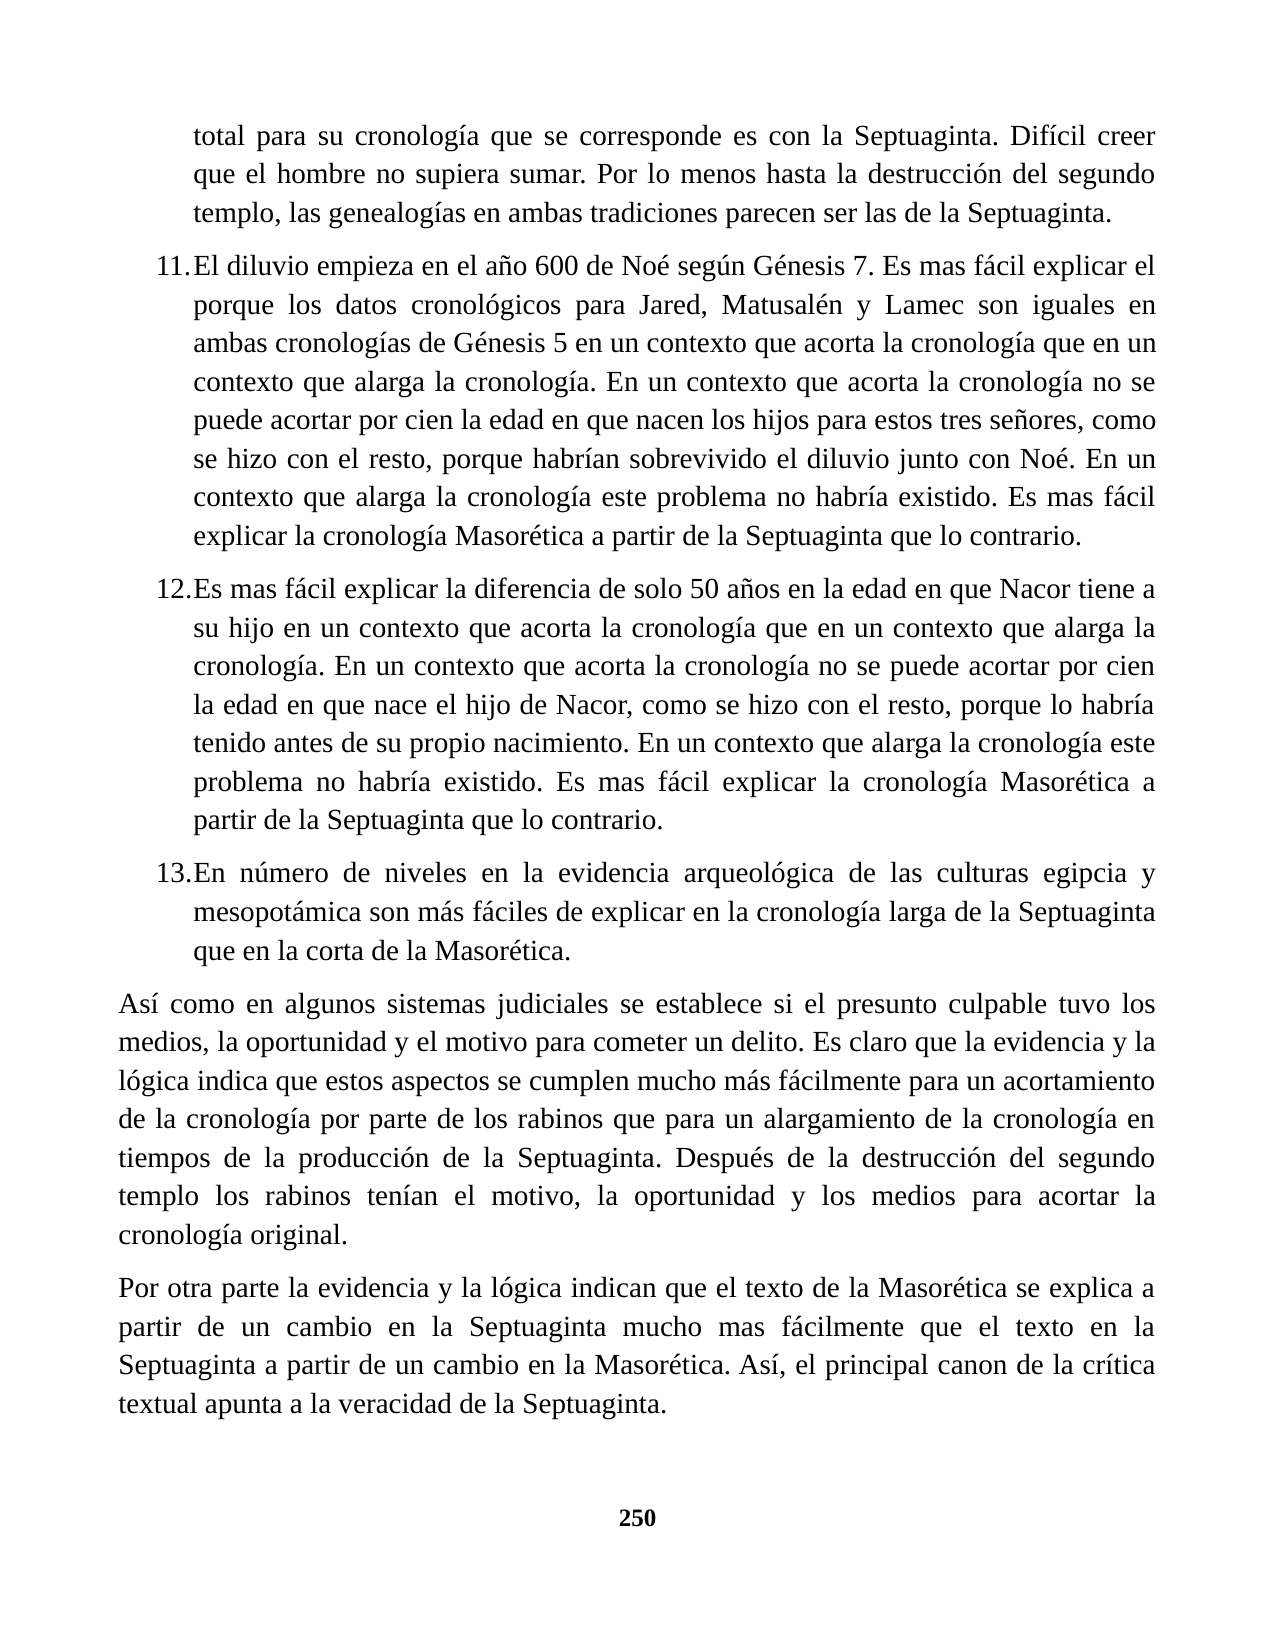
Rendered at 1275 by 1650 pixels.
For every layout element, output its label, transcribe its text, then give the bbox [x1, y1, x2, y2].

text Por otra parte la evidencia y la lógica indican que el texto de la Masorética se explica a partir de un cambio en la Septuaginta mucho mas fácilmente que el texto en la Septuaginta a partir de un cambio en la Masorética. Así, el principal canon de la crítica textual apunta a la veracidad de la Septuaginta. [118, 1270, 1157, 1419]
list El diluvio empieza en el año 600 de Noé según Génesis 7. Es mas fácil explicar el porque los datos cronológicos para Jared, Matusalén y Lamec son iguales en ambas cronologías de Génesis 5 en un contexto que acorta la cronología que en un contexto que alarga la cronología. En un contexto que acorta la cronología no se puede acortar por cien la edad en que nacen los hijos para estos tres señores, como se hizo con el resto, porque habrían sobrevivido el diluvio junto con Noé. En un contexto que alarga la cronología este problema no habría existido. Es mas fácil explicar la cronología Masorética a partir de la Septuaginta que lo contrario. [156, 248, 1157, 552]
list total para su cronología que se corresponde es con la Septuaginta. Difícil creer que el hombre no supiera sumar. Por lo menos hasta la destrucción del segundo templo, las genealogías en ambas tradiciones parecen ser las de la Septuaginta. [156, 118, 1157, 229]
list En número de niveles en la evidencia arqueológica de las culturas egipcia y mesopotámica son más fáciles de explicar en la cronología larga de la Septuaginta que en la corta de la Masorética. [156, 856, 1157, 966]
list Es mas fácil explicar la diferencia de solo 50 años en la edad en que Nacor tiene a su hijo en un contexto que acorta la cronología que en un contexto que alarga la cronología. En un contexto que acorta la cronología no se puede acortar por cien la edad en que nace el hijo de Nacor, como se hizo con el resto, porque lo habría tenido antes de su propio nacimiento. En un contexto que alarga la cronología este problema no habría existido. Es mas fácil explicar la cronología Masorética a partir de la Septuaginta que lo contrario. [156, 571, 1157, 836]
text Así como en algunos sistemas judiciales se establece si el presunto culpable tuvo los medios, la oportunidad y el motivo para cometer un delito. Es claro que la evidencia y la lógica indica que estos aspectos se cumplen mucho más fácilmente para un acortamiento de la cronología por parte de los rabinos que para un alargamiento de la cronología en tiempos de la producción de la Septuaginta. Después de la destrucción del segundo templo los rabinos tenían el motivo, la oportunidad y los medios para acortar la cronología original. [118, 986, 1157, 1251]
